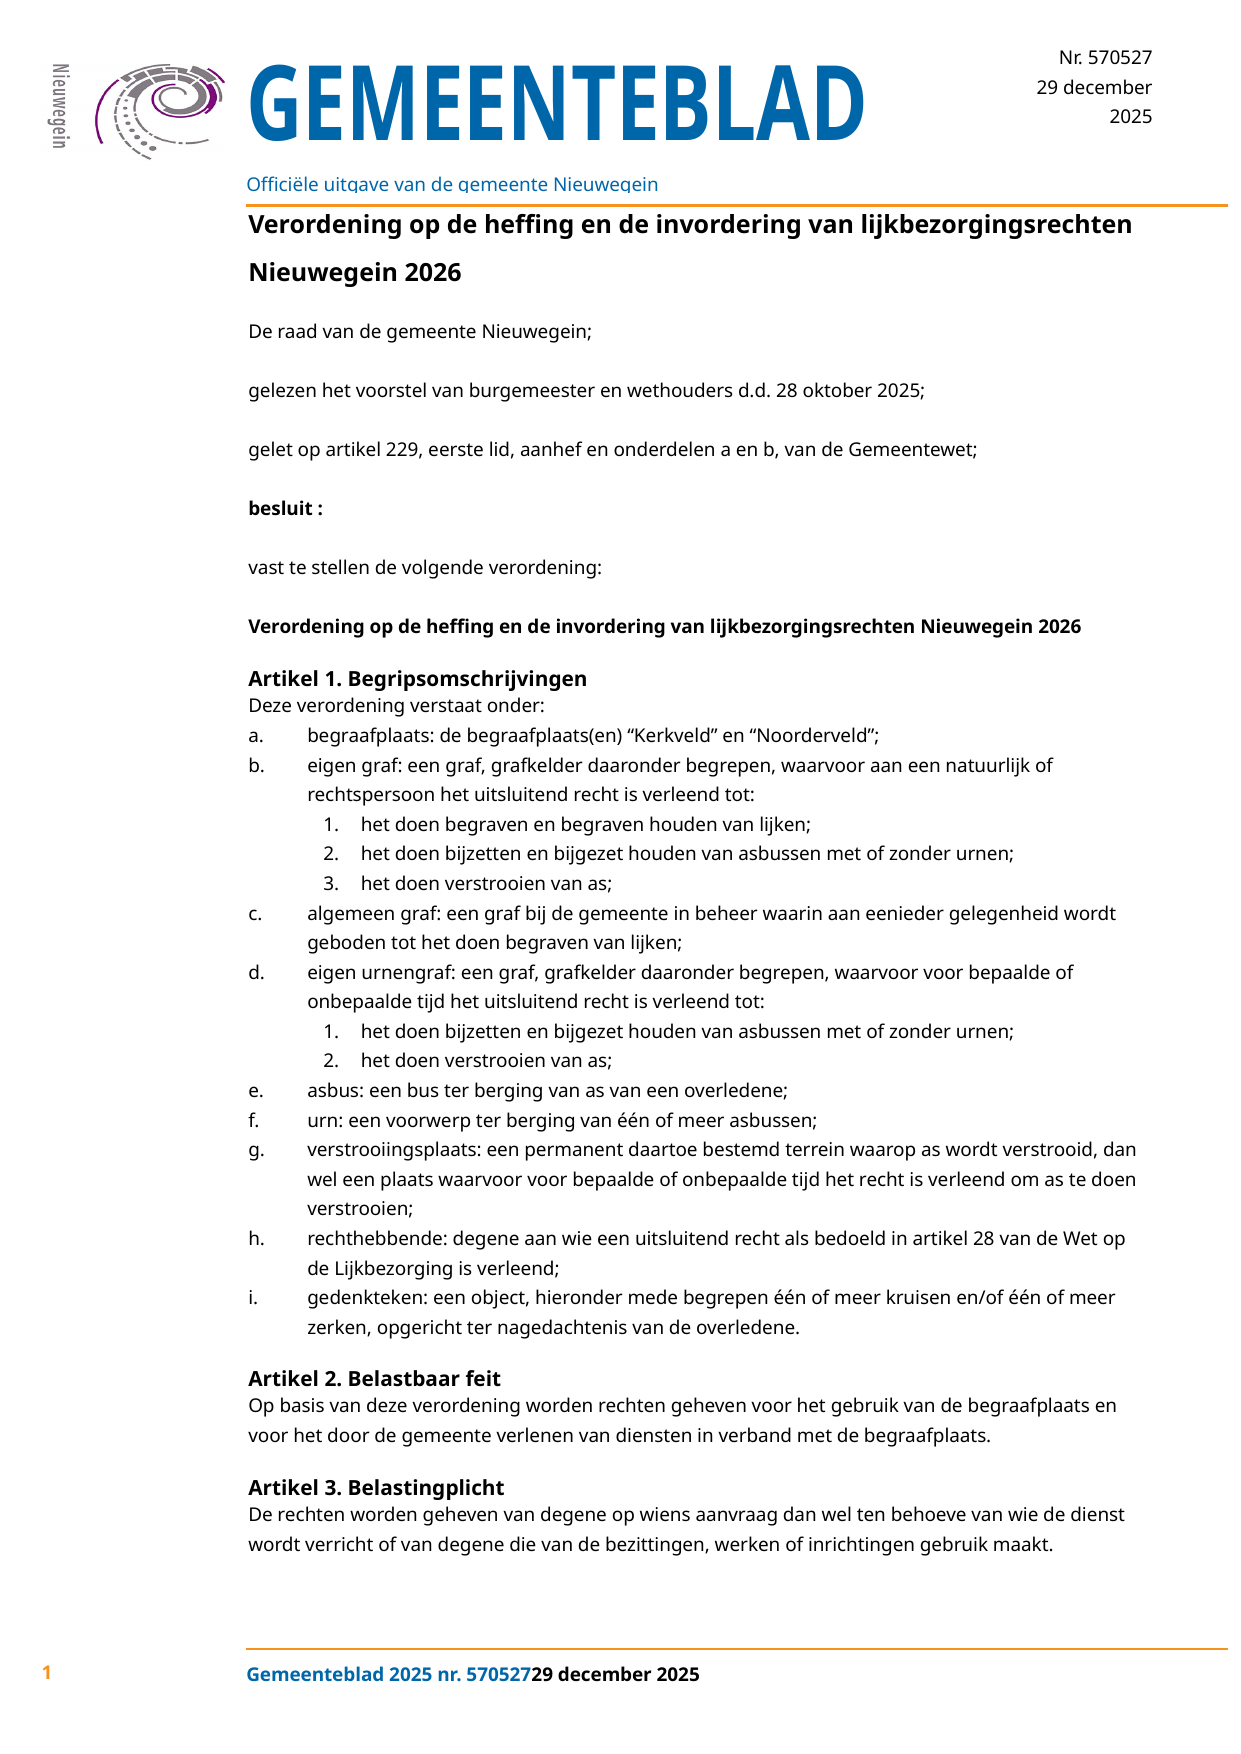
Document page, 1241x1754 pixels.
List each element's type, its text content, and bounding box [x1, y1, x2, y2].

text Deze verordening verstaat onder: [248, 693, 1152, 718]
list het doen bijzetten en bijgezet houden van asbussen met of zonder urnen; [323, 841, 1152, 866]
text gelet op artikel 229, eerste lid, aanhef en onderdelen a en b, van de Gemeentewet; [248, 436, 1152, 462]
text Artikel 1. Begripsomschrijvingen [248, 664, 1152, 693]
list eigen urnengraf: een graf, grafkelder daaronder begrepen, waarvoor voor bepaalde of onbepaalde tijd het uitsluitend recht is verleend tot: [248, 959, 1152, 1014]
list het doen bijzetten en bijgezet houden van asbussen met of zonder urnen; [323, 1018, 1152, 1044]
list het doen begraven en begraven houden van lijken; [323, 811, 1152, 837]
list het doen verstrooien van as; [323, 1048, 1152, 1073]
text gelezen het voorstel van burgemeester en wethouders d.d. 28 oktober 2025; [248, 377, 1152, 403]
list gedenkteken: een object, hieronder mede begrepen één of meer kruisen en/of één of meer zerken, opgericht ter nagedachtenis van de overledene. [248, 1284, 1152, 1339]
text Artikel 2. Belastbaar feit [248, 1364, 1152, 1393]
list algemeen graf: een graf bij de gemeente in beheer waarin aan eenieder gelegenheid wordt geboden tot het doen begraven van lijken; [248, 900, 1152, 955]
text De rechten worden geheven van degene op wiens aanvraag dan wel ten behoeve van wie de dienst wordt verricht of van degene die van de bezittingen, werken of inrichtingen gebruik maakt. [248, 1501, 1152, 1556]
list eigen graf: een graf, grafkelder daaronder begrepen, waarvoor aan een natuurlijk of rechtspersoon het uitsluitend recht is verleend tot: [248, 752, 1152, 807]
text vast te stellen de volgende verordening: [248, 554, 1152, 580]
list het doen verstrooien van as; [323, 870, 1152, 896]
list urn: een voorwerp ter berging van één of meer asbussen; [248, 1107, 1152, 1132]
text De raad van de gemeente Nieuwegein; [248, 318, 1152, 344]
text besluit : [248, 495, 1152, 521]
text Op basis van deze verordening worden rechten geheven voor het gebruik van de begraafplaats en voor het door de gemeente verlenen van diensten in verband met de begraafplaats. [248, 1393, 1152, 1448]
list verstrooiingsplaats: een permanent daartoe bestemd terrein waarop as wordt verstrooid, dan wel een plaats waarvoor voor bepaalde of onbepaalde tijd het recht is verleend om as te doen verstrooien; [248, 1136, 1152, 1221]
list rechthebbende: degene aan wie een uitsluitend recht als bedoeld in artikel 28 van de Wet op de Lijkbezorging is verleend; [248, 1225, 1152, 1280]
text Verordening op de heffing en de invordering van lijkbezorgingsrechten Nieuwegein 2026 [248, 614, 1152, 639]
picture [41, 47, 231, 172]
text Verordening op de heffing en de invordering van lijkbezorgingsrechten Nieuwegein 2026 [248, 207, 1152, 288]
text Artikel 3. Belastingplicht [248, 1473, 1152, 1501]
list begraafplaats: de begraafplaats(en) “Kerkveld” en “Noorderveld”; [248, 722, 1152, 748]
list asbus: een bus ter berging van as van een overledene; [248, 1077, 1152, 1103]
